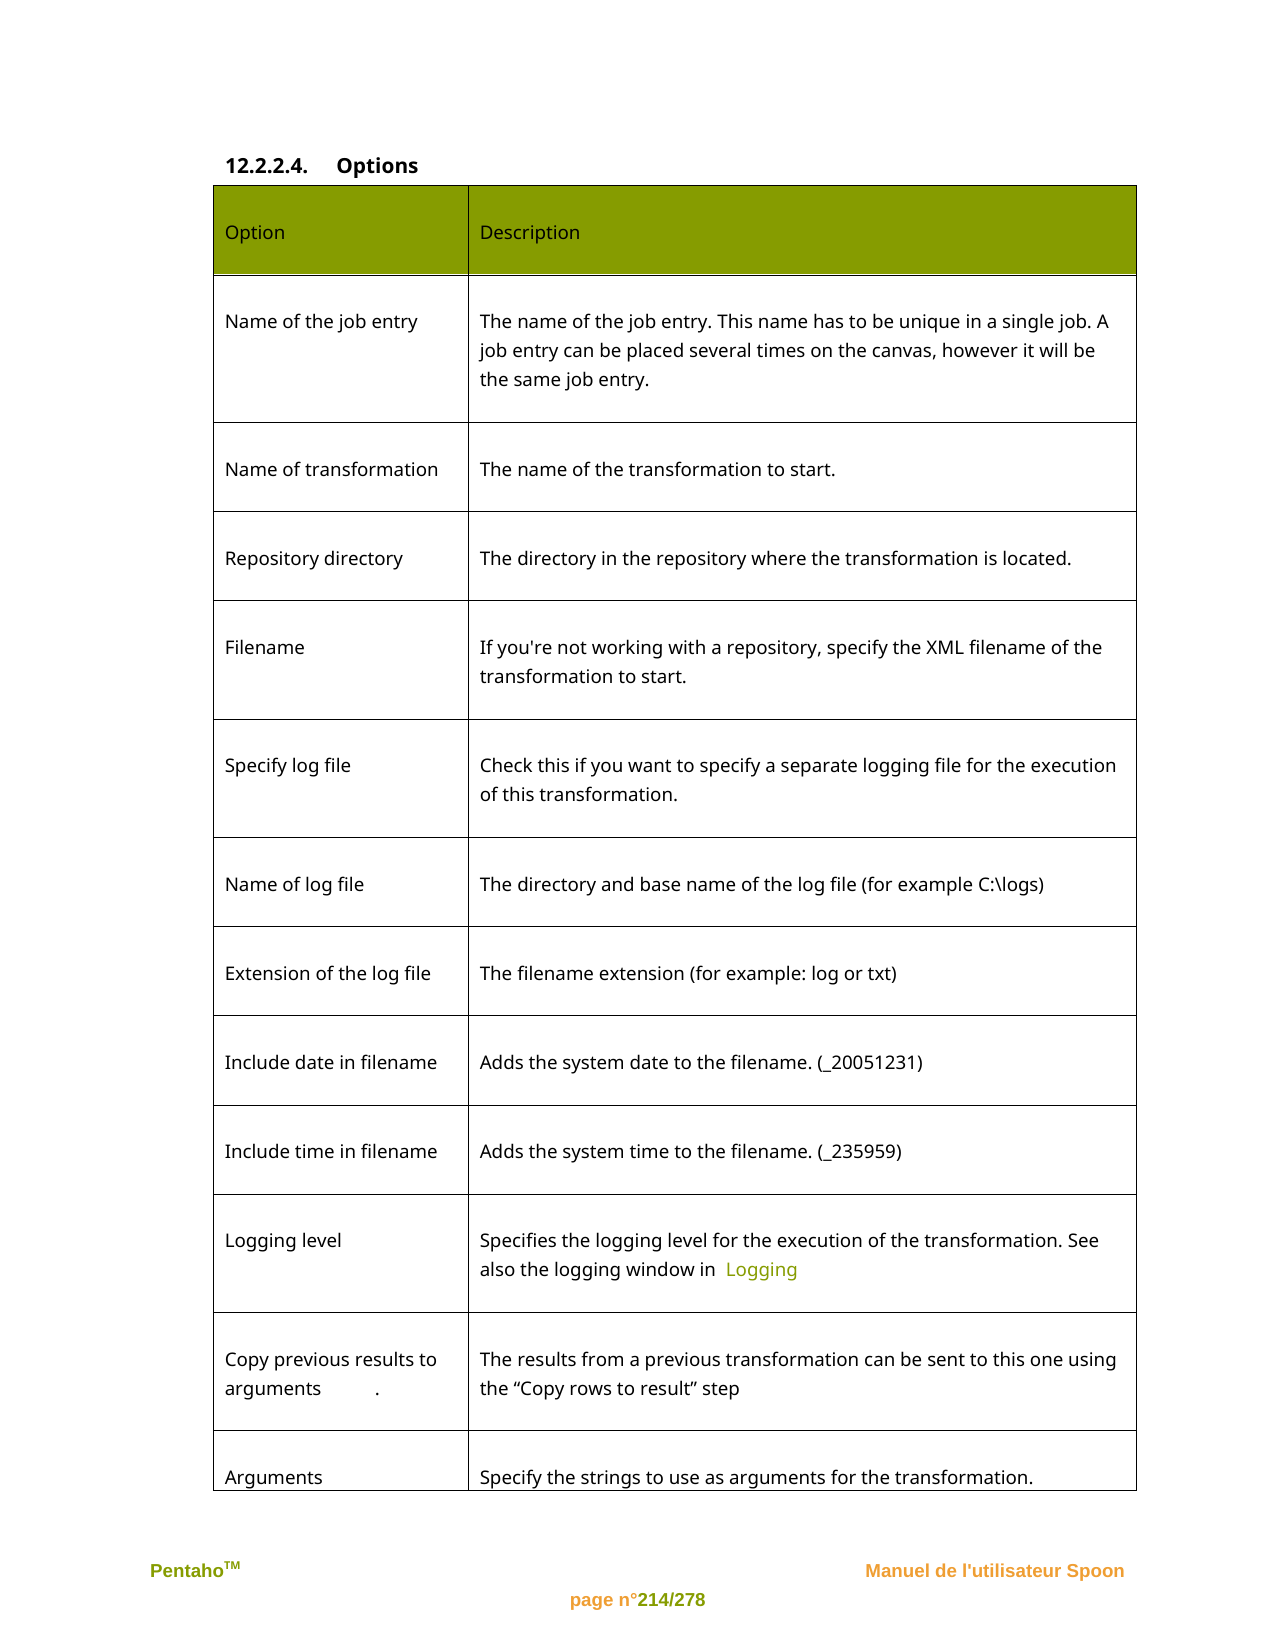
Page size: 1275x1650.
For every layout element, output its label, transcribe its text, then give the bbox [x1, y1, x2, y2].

table_cell Filename [214, 601, 468, 719]
table_cell Name of log file [214, 838, 468, 926]
table_cell The directory and base name of the log file (for example C:\logs) [469, 838, 1136, 926]
table_cell Arguments [214, 1431, 468, 1490]
table_cell Logging level [214, 1195, 468, 1312]
table_cell Check this if you want to specify a separate logging file for the execution of this transformation. [469, 720, 1136, 837]
table_cell Adds the system date to the filename. (_20051231) [469, 1016, 1136, 1104]
table_cell The results from a previous transformation can be sent to this one using the “Copy rows to result” step [469, 1313, 1136, 1430]
table_cell Include time in filename [214, 1106, 468, 1194]
table_cell Extension of the log file [214, 927, 468, 1015]
table_cell The filename extension (for example: log or txt) [469, 927, 1136, 1015]
table_cell Repository directory [214, 512, 468, 600]
table_cell The name of the job entry. This name has to be unique in a single job. A job entry can be placed several times on the canvas, however it will be the same job entry. [469, 276, 1136, 422]
table_cell Name of transformation [214, 423, 468, 511]
table_cell Specify the strings to use as arguments for the transformation. [469, 1431, 1136, 1490]
table_cell Specifies the logging level for the execution of the transformation. See also the logging window in Logging [469, 1195, 1136, 1312]
table_cell Name of the job entry [214, 276, 468, 422]
table_cell Copy previous results to arguments . [214, 1313, 468, 1430]
table_cell The name of the transformation to start. [469, 423, 1136, 511]
table_cell Specify log file [214, 720, 468, 837]
table_cell If you're not working with a repository, specify the XML filename of the transformation to start. [469, 601, 1136, 719]
subtitle Options [225, 150, 1125, 179]
table_header Option [214, 186, 468, 274]
table_cell The directory in the repository where the transformation is located. [469, 512, 1136, 600]
table_cell Adds the system time to the filename. (_235959) [469, 1106, 1136, 1194]
table_header Description [469, 186, 1136, 274]
table_cell Include date in filename [214, 1016, 468, 1104]
